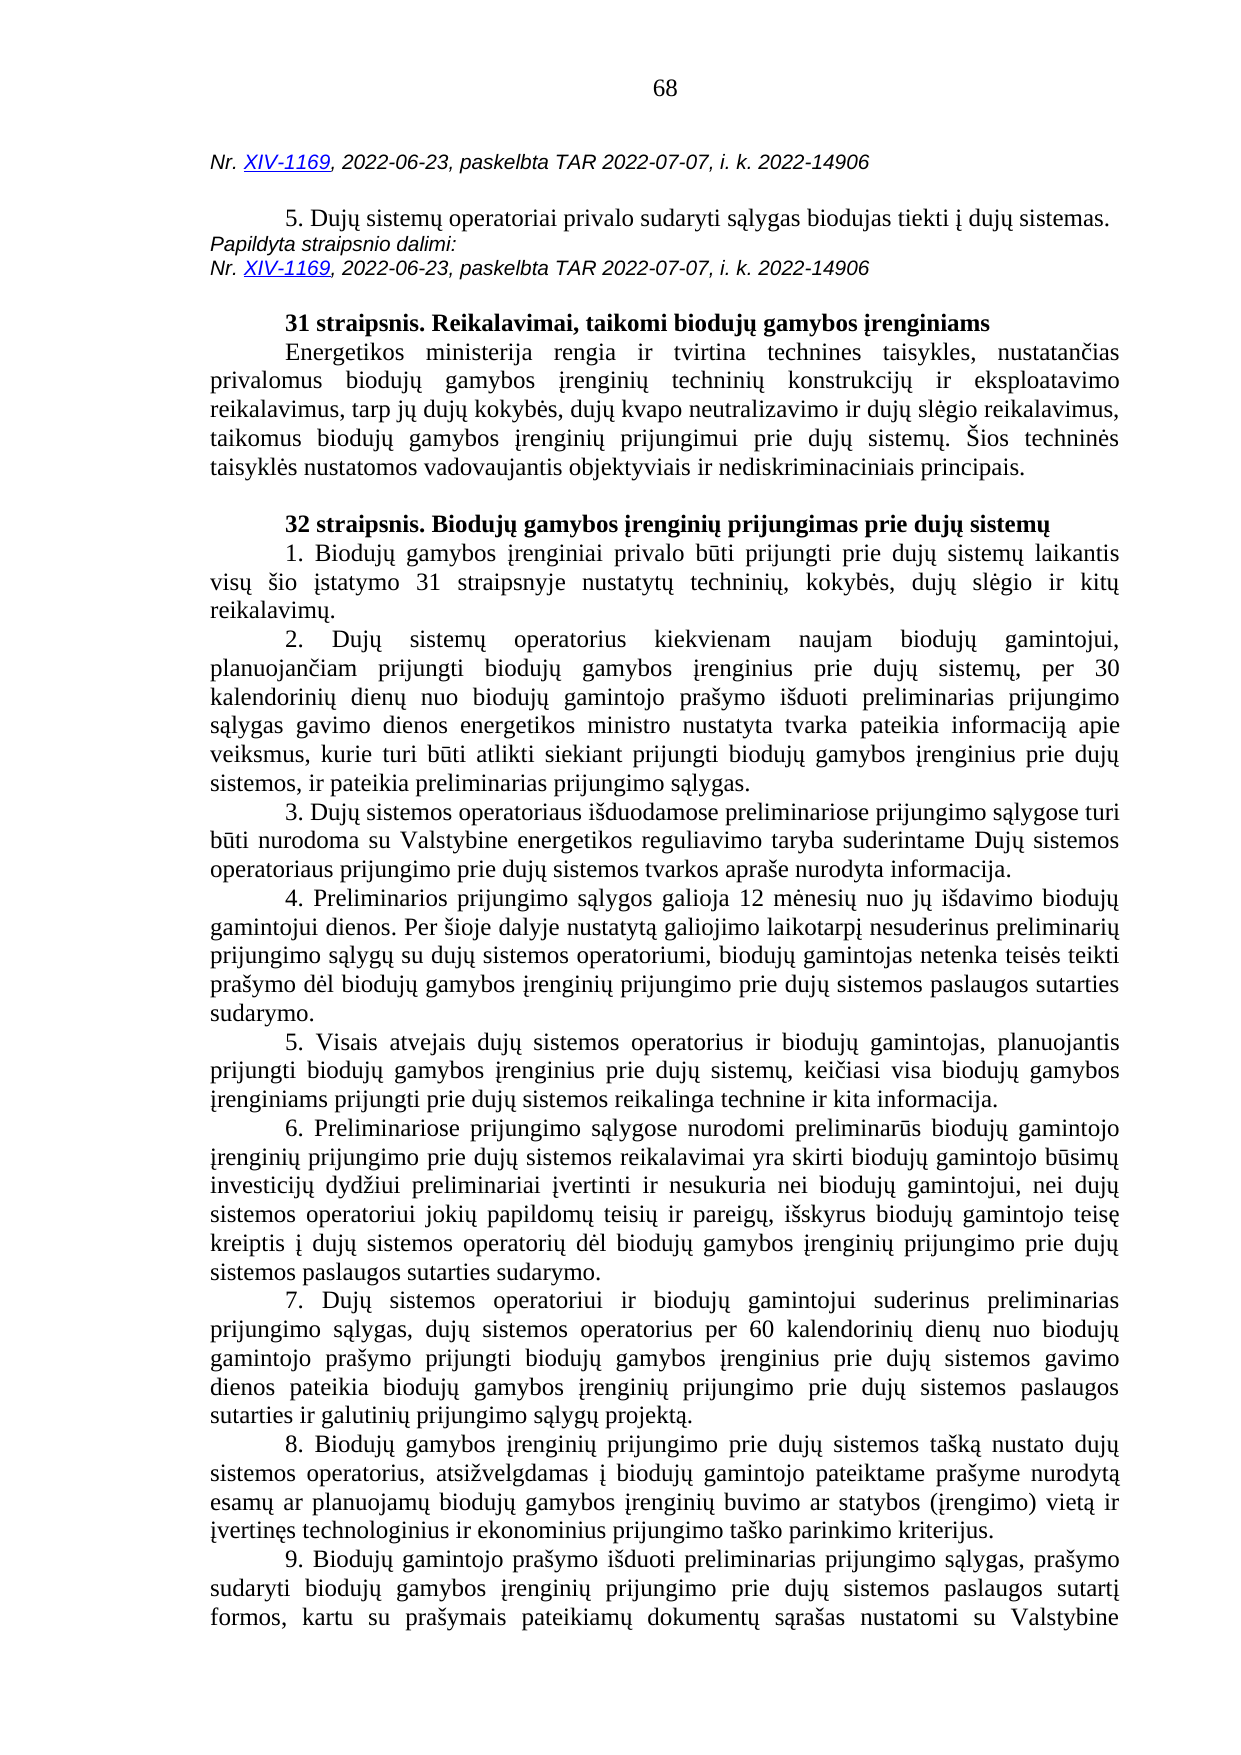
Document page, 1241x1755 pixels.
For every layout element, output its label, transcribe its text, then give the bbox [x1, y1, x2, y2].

text 2. Dujų sistemų operatorius kiekvienam naujam biodujų gamintojui, planuojančiam prijungti biodujų gamybos įrenginius prie dujų sistemų, per 30 kalendorinių dienų nuo biodujų gamintojo prašymo išduoti preliminarias prijungimo sąlygas gavimo dienos energetikos ministro nustatyta tvarka pateikia informaciją apie veiksmus, kurie turi būti atlikti siekiant prijungti biodujų gamybos įrenginius prie dujų sistemos, ir pateikia preliminarias prijungimo sąlygas. [210, 624, 1120, 797]
text 3. Dujų sistemos operatoriaus išduodamose preliminariose prijungimo sąlygose turi būti nurodoma su Valstybine energetikos reguliavimo taryba suderintame Dujų sistemos operatoriaus prijungimo prie dujų sistemos tvarkos apraše nurodyta informacija. [210, 797, 1120, 883]
text 4. Preliminarios prijungimo sąlygos galioja 12 mėnesių nuo jų išdavimo biodujų gamintojui dienos. Per šioje dalyje nustatytą galiojimo laikotarpį nesuderinus preliminarių prijungimo sąlygų su dujų sistemos operatoriumi, biodujų gamintojas netenka teisės teikti prašymo dėl biodujų gamybos įrenginių prijungimo prie dujų sistemos paslaugos sutarties sudarymo. [210, 883, 1120, 1027]
text 1. Biodujų gamybos įrenginiai privalo būti prijungti prie dujų sistemų laikantis visų šio įstatymo 31 straipsnyje nustatytų techninių, kokybės, dujų slėgio ir kitų reikalavimų. [210, 538, 1120, 624]
text Nr. XIV-1169, 2022-06-23, paskelbta TAR 2022-07-07, i. k. 2022-14906 [210, 255, 1120, 279]
text 7. Dujų sistemos operatoriui ir biodujų gamintojui suderinus preliminarias prijungimo sąlygas, dujų sistemos operatorius per 60 kalendorinių dienų nuo biodujų gamintojo prašymo prijungti biodujų gamybos įrenginius prie dujų sistemos gavimo dienos pateikia biodujų gamybos įrenginių prijungimo prie dujų sistemos paslaugos sutarties ir galutinių prijungimo sąlygų projektą. [210, 1286, 1120, 1429]
text 8. Biodujų gamybos įrenginių prijungimo prie dujų sistemos tašką nustato dujų sistemos operatorius, atsižvelgdamas į biodujų gamintojo pateiktame prašyme nurodytą esamų ar planuojamų biodujų gamybos įrenginių buvimo ar statybos (įrengimo) vietą ir įvertinęs technologinius ir ekonominius prijungimo taško parinkimo kriterijus. [210, 1429, 1120, 1544]
text Energetikos ministerija rengia ir tvirtina technines taisykles, nustatančias privalomus biodujų gamybos įrenginių techninių konstrukcijų ir eksploatavimo reikalavimus, tarp jų dujų kokybės, dujų kvapo neutralizavimo ir dujų slėgio reikalavimus, taikomus biodujų gamybos įrenginių prijungimui prie dujų sistemų. Šios techninės taisyklės nustatomos vadovaujantis objektyviais ir nediskriminaciniais principais. [210, 337, 1120, 481]
text 32 straipsnis. Biodujų gamybos įrenginių prijungimas prie dujų sistemų [210, 509, 1120, 538]
text 5. Dujų sistemų operatoriai privalo sudaryti sąlygas biodujas tiekti į dujų sistemas. [210, 203, 1120, 231]
text 9. Biodujų gamintojo prašymo išduoti preliminarias prijungimo sąlygas, prašymo sudaryti biodujų gamybos įrenginių prijungimo prie dujų sistemos paslaugos sutartį formos, kartu su prašymais pateikiamų dokumentų sąrašas nustatomi su Valstybine [210, 1544, 1120, 1631]
text 5. Visais atvejais dujų sistemos operatorius ir biodujų gamintojas, planuojantis prijungti biodujų gamybos įrenginius prie dujų sistemų, keičiasi visa biodujų gamybos įrenginiams prijungti prie dujų sistemos reikalinga technine ir kita informacija. [210, 1027, 1120, 1113]
text 6. Preliminariose prijungimo sąlygose nurodomi preliminarūs biodujų gamintojo įrenginių prijungimo prie dujų sistemos reikalavimai yra skirti biodujų gamintojo būsimų investicijų dydžiui preliminariai įvertinti ir nesukuria nei biodujų gamintojui, nei dujų sistemos operatoriui jokių papildomų teisių ir pareigų, išskyrus biodujų gamintojo teisę kreiptis į dujų sistemos operatorių dėl biodujų gamybos įrenginių prijungimo prie dujų sistemos paslaugos sutarties sudarymo. [210, 1113, 1120, 1286]
text 31 straipsnis. Reikalavimai, taikomi biodujų gamybos įrenginiams [210, 308, 1120, 337]
text Papildyta straipsnio dalimi: [210, 231, 1120, 255]
text Nr. XIV-1169, 2022-06-23, paskelbta TAR 2022-07-07, i. k. 2022-14906 [210, 150, 1120, 174]
